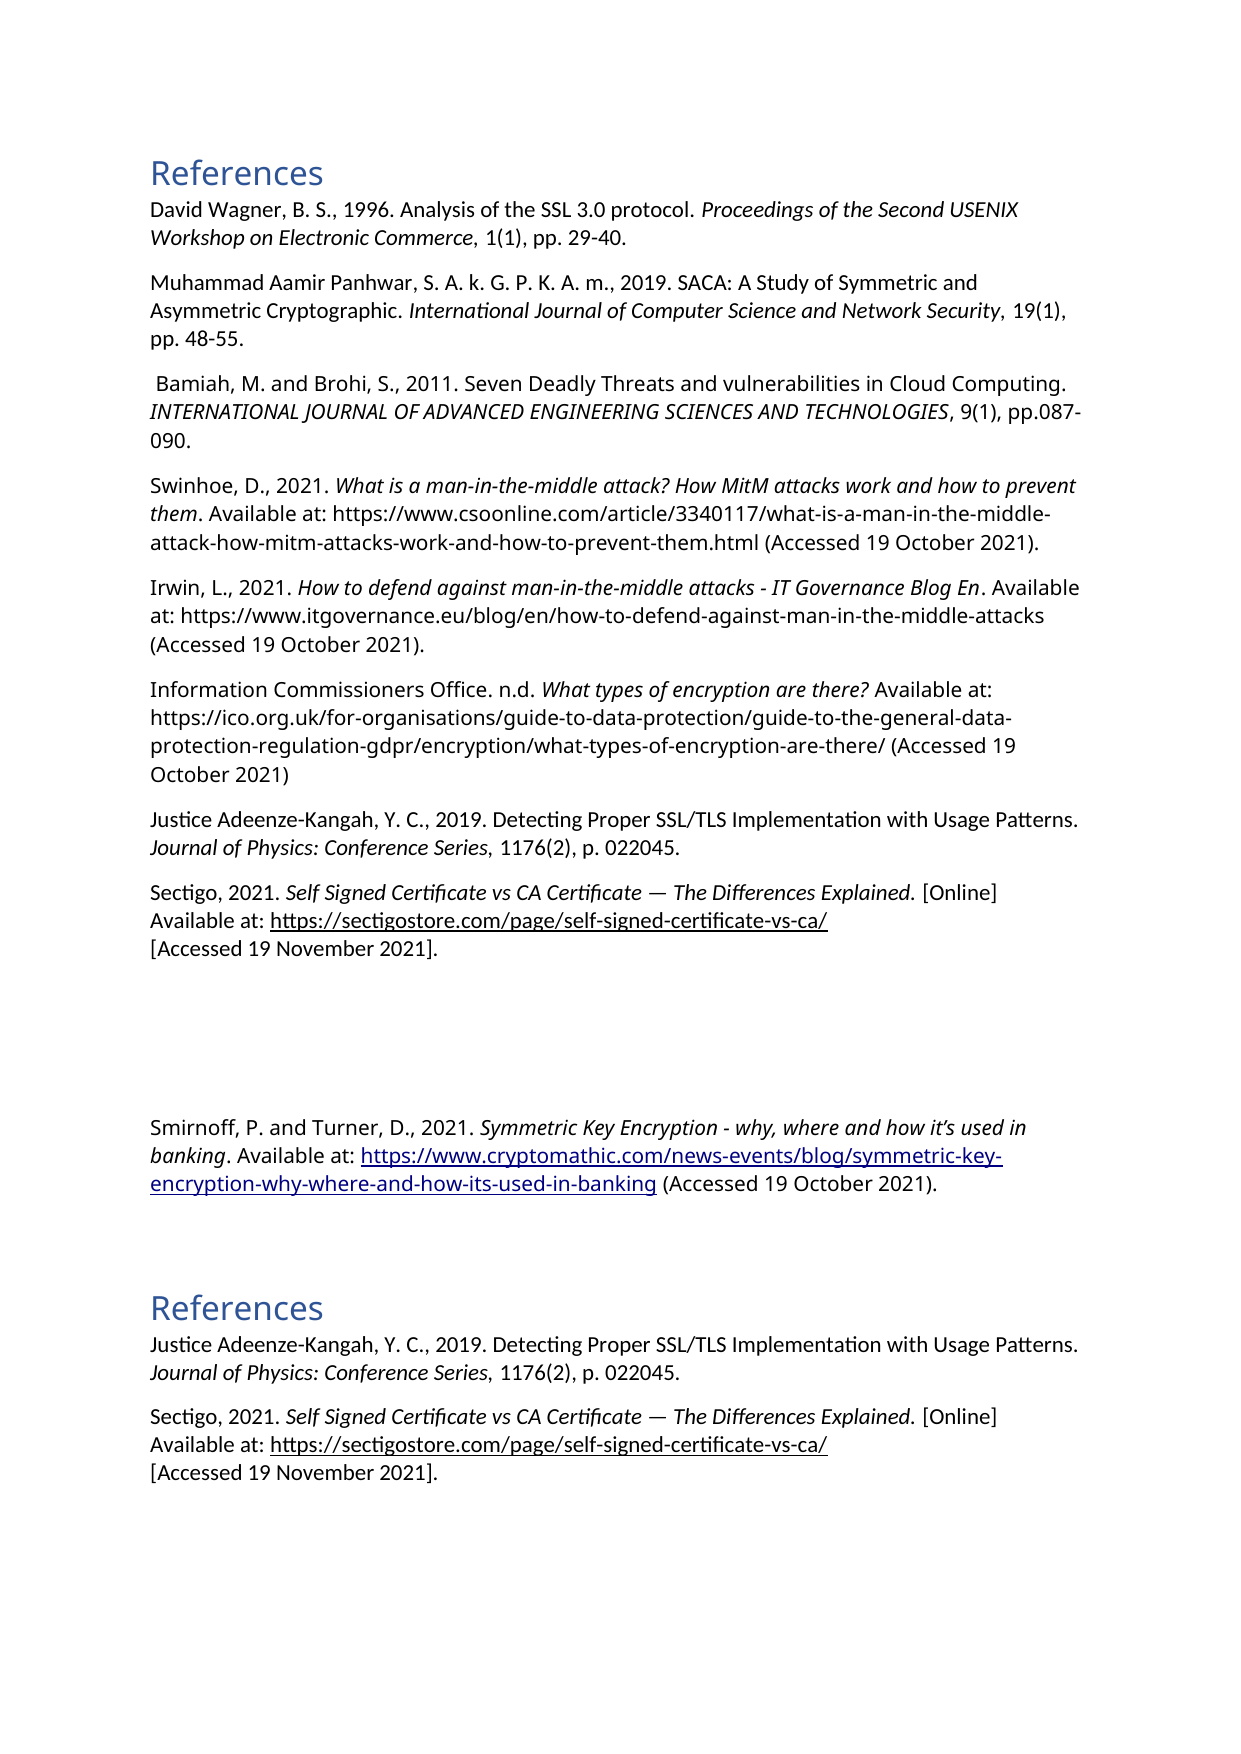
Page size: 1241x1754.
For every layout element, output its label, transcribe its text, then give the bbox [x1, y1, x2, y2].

text Swinhoe, D., 2021. What is a man-in-the-middle attack? How MitM attacks work and how to prevent them. Available at: https://www.csoonline.com/article/3340117/what-is-a-man-in-the-middle-attack-how-mitm-attacks-work-and-how-to-prevent-them.html (Accessed 19 October 2021). [150, 471, 1090, 556]
subtitle References [150, 150, 1090, 195]
text Sectigo, 2021. Self Signed Certificate vs CA Certificate — The Differences Explained. [Online] Available at: https://sectigostore.com/page/self-signed-certificate-vs-ca/ [Accessed 19 November 2021]. [150, 878, 1090, 962]
text David Wagner, B. S., 1996. Analysis of the SSL 3.0 protocol. Proceedings of the Second USENIX Workshop on Electronic Commerce, 1(1), pp. 29-40. [150, 195, 1090, 251]
subtitle References [150, 1284, 1090, 1330]
text Bamiah, M. and Brohi, S., 2011. Seven Deadly Threats and vulnerabilities in Cloud Computing. INTERNATIONAL JOURNAL OF ADVANCED ENGINEERING SCIENCES AND TECHNOLOGIES, 9(1), pp.087-090. [150, 369, 1090, 454]
text Irwin, L., 2021. How to defend against man-in-the-middle attacks - IT Governance Blog En. Available at: https://www.itgovernance.eu/blog/en/how-to-defend-against-man-in-the-middle-attacks (Accessed 19 October 2021). [150, 573, 1090, 658]
text Muhammad Aamir Panhwar, S. A. k. G. P. K. A. m., 2019. SACA: A Study of Symmetric and Asymmetric Cryptographic. International Journal of Computer Science and Network Security, 19(1), pp. 48-55. [150, 268, 1090, 352]
text Justice Adeenze-Kangah, Y. C., 2019. Detecting Proper SSL/TLS Implementation with Usage Patterns. Journal of Physics: Conference Series, 1176(2), p. 022045. [150, 1330, 1090, 1386]
text Sectigo, 2021. Self Signed Certificate vs CA Certificate — The Differences Explained. [Online] Available at: https://sectigostore.com/page/self-signed-certificate-vs-ca/ [Accessed 19 November 2021]. [150, 1402, 1090, 1487]
text Justice Adeenze-Kangah, Y. C., 2019. Detecting Proper SSL/TLS Implementation with Usage Patterns. Journal of Physics: Conference Series, 1176(2), p. 022045. [150, 805, 1090, 861]
text Information Commissioners Office. n.d. What types of encryption are there? Available at: https://ico.org.uk/for-organisations/guide-to-data-protection/guide-to-the-general-data-protection-regulation-gdpr/encryption/what-types-of-encryption-are-there/ (Accessed 19 October 2021) [150, 675, 1090, 788]
text Smirnoff, P. and Turner, D., 2021. Symmetric Key Encryption - why, where and how it’s used in banking. Available at: https://www.cryptomathic.com/news-events/blog/symmetric-key-encryption-why-where-and-how-its-used-in-banking (Accessed 19 October 2021). [150, 1113, 1090, 1198]
